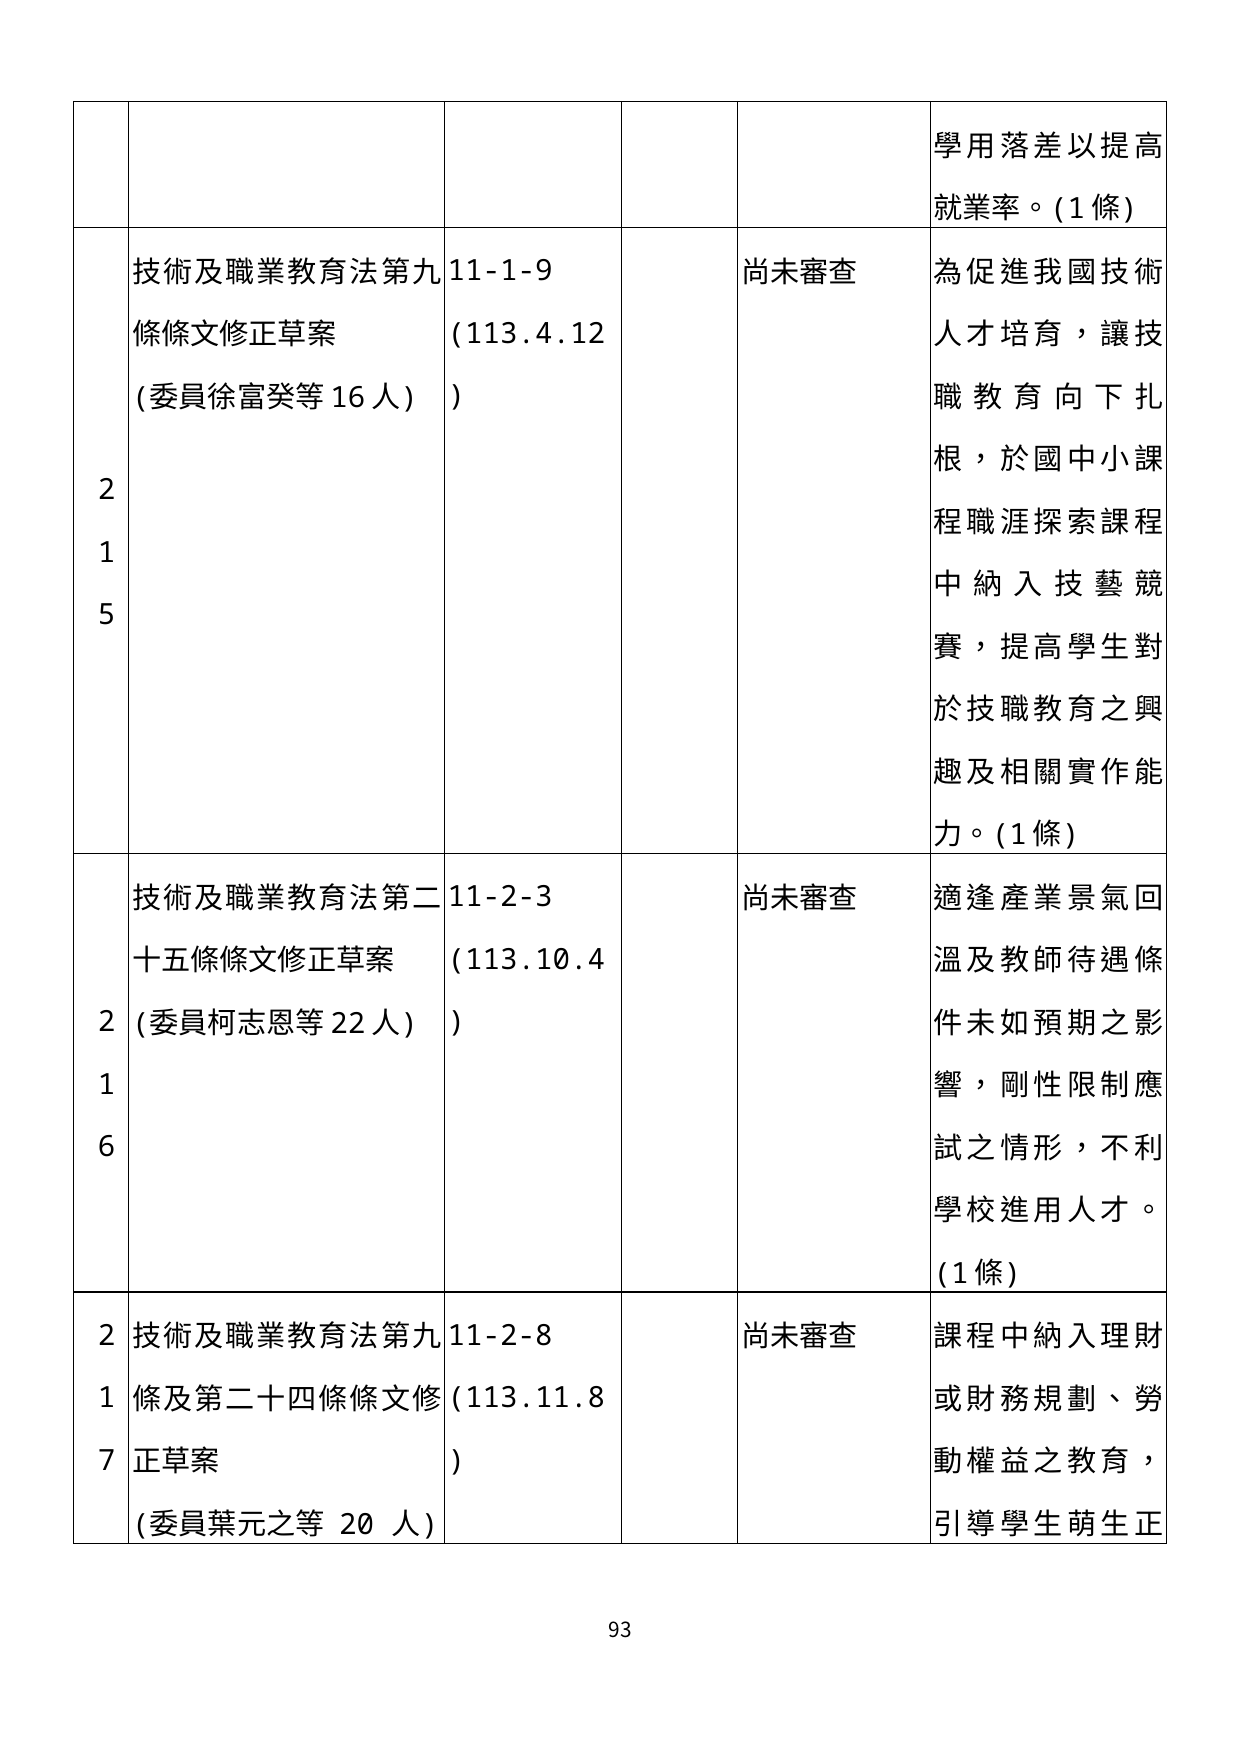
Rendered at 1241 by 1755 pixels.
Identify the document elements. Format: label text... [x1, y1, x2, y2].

table_cell 技術及職業教育法第九條及第二十四條條文修正草案 (委員葉元之等 20 人) [129, 1293, 444, 1542]
table_cell [622, 228, 737, 853]
table_cell 學用落差以提高就業率。(1條) [931, 102, 1166, 227]
table_cell [74, 1293, 128, 1542]
table_cell [622, 1293, 737, 1542]
table_cell [445, 102, 621, 227]
table_cell [738, 102, 930, 227]
table_cell 適逢產業景氣回溫及教師待遇條件未如預期之影響，剛性限制應試之情形，不利學校進用人才。(1條) [931, 854, 1166, 1291]
table_cell 為促進我國技術人才培育，讓技職教育向下扎根，於國中小課程職涯探索課程中納入技藝競賽，提高學生對於技職教育之興趣及相關實作能力。(1條) [931, 228, 1166, 853]
table_cell 尚未審查 [738, 854, 930, 1291]
table_cell [74, 102, 128, 227]
table_cell 11-2-3 (113.10.4) [445, 854, 621, 1291]
table_cell 技術及職業教育法第二十五條條文修正草案 (委員柯志恩等22人) [129, 854, 444, 1291]
table_cell 11-1-9 (113.4.12) [445, 228, 621, 853]
table_cell 技術及職業教育法第九條條文修正草案 (委員徐富癸等16人) [129, 228, 444, 853]
table_cell [74, 854, 128, 1291]
table_cell 11-2-8 (113.11.8) [445, 1293, 621, 1542]
table_cell [622, 854, 737, 1291]
table_cell [74, 228, 128, 853]
table_cell [622, 102, 737, 227]
table_cell 尚未審查 [738, 228, 930, 853]
table_cell [129, 102, 444, 227]
table_cell 課程中納入理財或財務規劃、勞動權益之教育，引導學生萌生正 [931, 1293, 1166, 1542]
table_cell 尚未審查 [738, 1293, 930, 1542]
